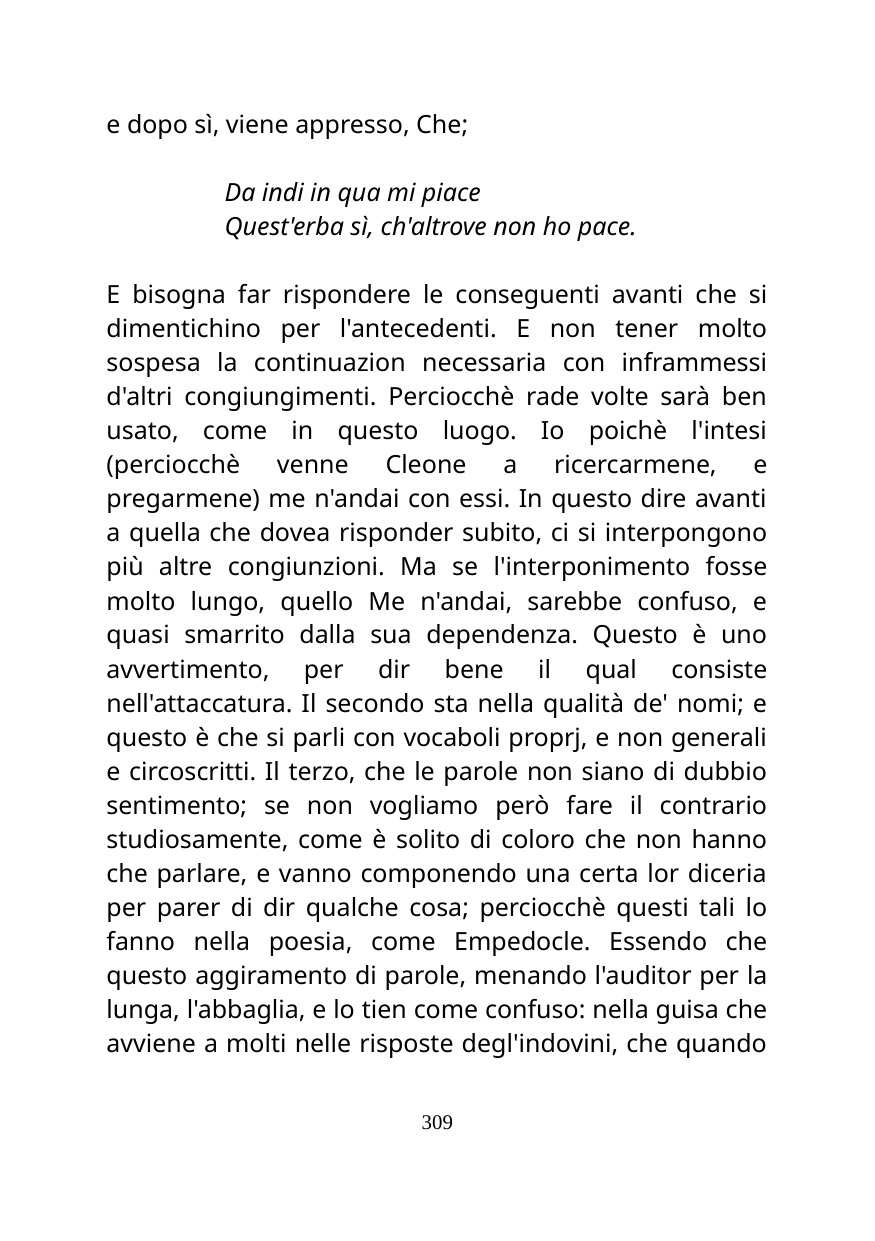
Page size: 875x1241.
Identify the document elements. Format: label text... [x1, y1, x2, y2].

text E bisogna far rispondere le conseguenti avanti che si dimentichino per l'antecedenti. E non tener molto sospesa la continuazion necessaria con inframmessi d'altri congiungimenti. Perciocchè rade volte sarà ben usato, come in questo luogo. Io poichè l'intesi (perciocchè venne Cleone a ricercarmene, e pregarmene) me n'andai con essi. In questo dire avanti a quella che dovea risponder subito, ci si interpongono più altre congiunzioni. Ma se l'interponimento fosse molto lungo, quello Me n'andai, sarebbe confuso, e quasi smarrito dalla sua dependenza. Questo è uno avvertimento, per dir bene il qual consiste nell'attaccatura. Il secondo sta nella qualità de' nomi; e questo è che si parli con vocaboli proprj, e non generali e circoscritti. Il terzo, che le parole non siano di dubbio sentimento; se non vogliamo però fare il contrario studiosamente, come è solito di coloro che non hanno che parlare, e vanno componendo una certa lor diceria per parer di dir qualche cosa; perciocchè questi tali lo fanno nella poesia, come Empedocle. Essendo che questo aggiramento di parole, menando l'auditor per la lunga, l'abbaglia, e lo tien come confuso: nella guisa che avviene a molti nelle risposte degl'indovini, che quando [106, 277, 768, 1060]
text Quest'erba sì, ch'altrove non ho pace. [106, 208, 768, 242]
text Da indi in qua mi piace [106, 174, 768, 208]
text e dopo sì, viene appresso, Che; [106, 106, 768, 140]
